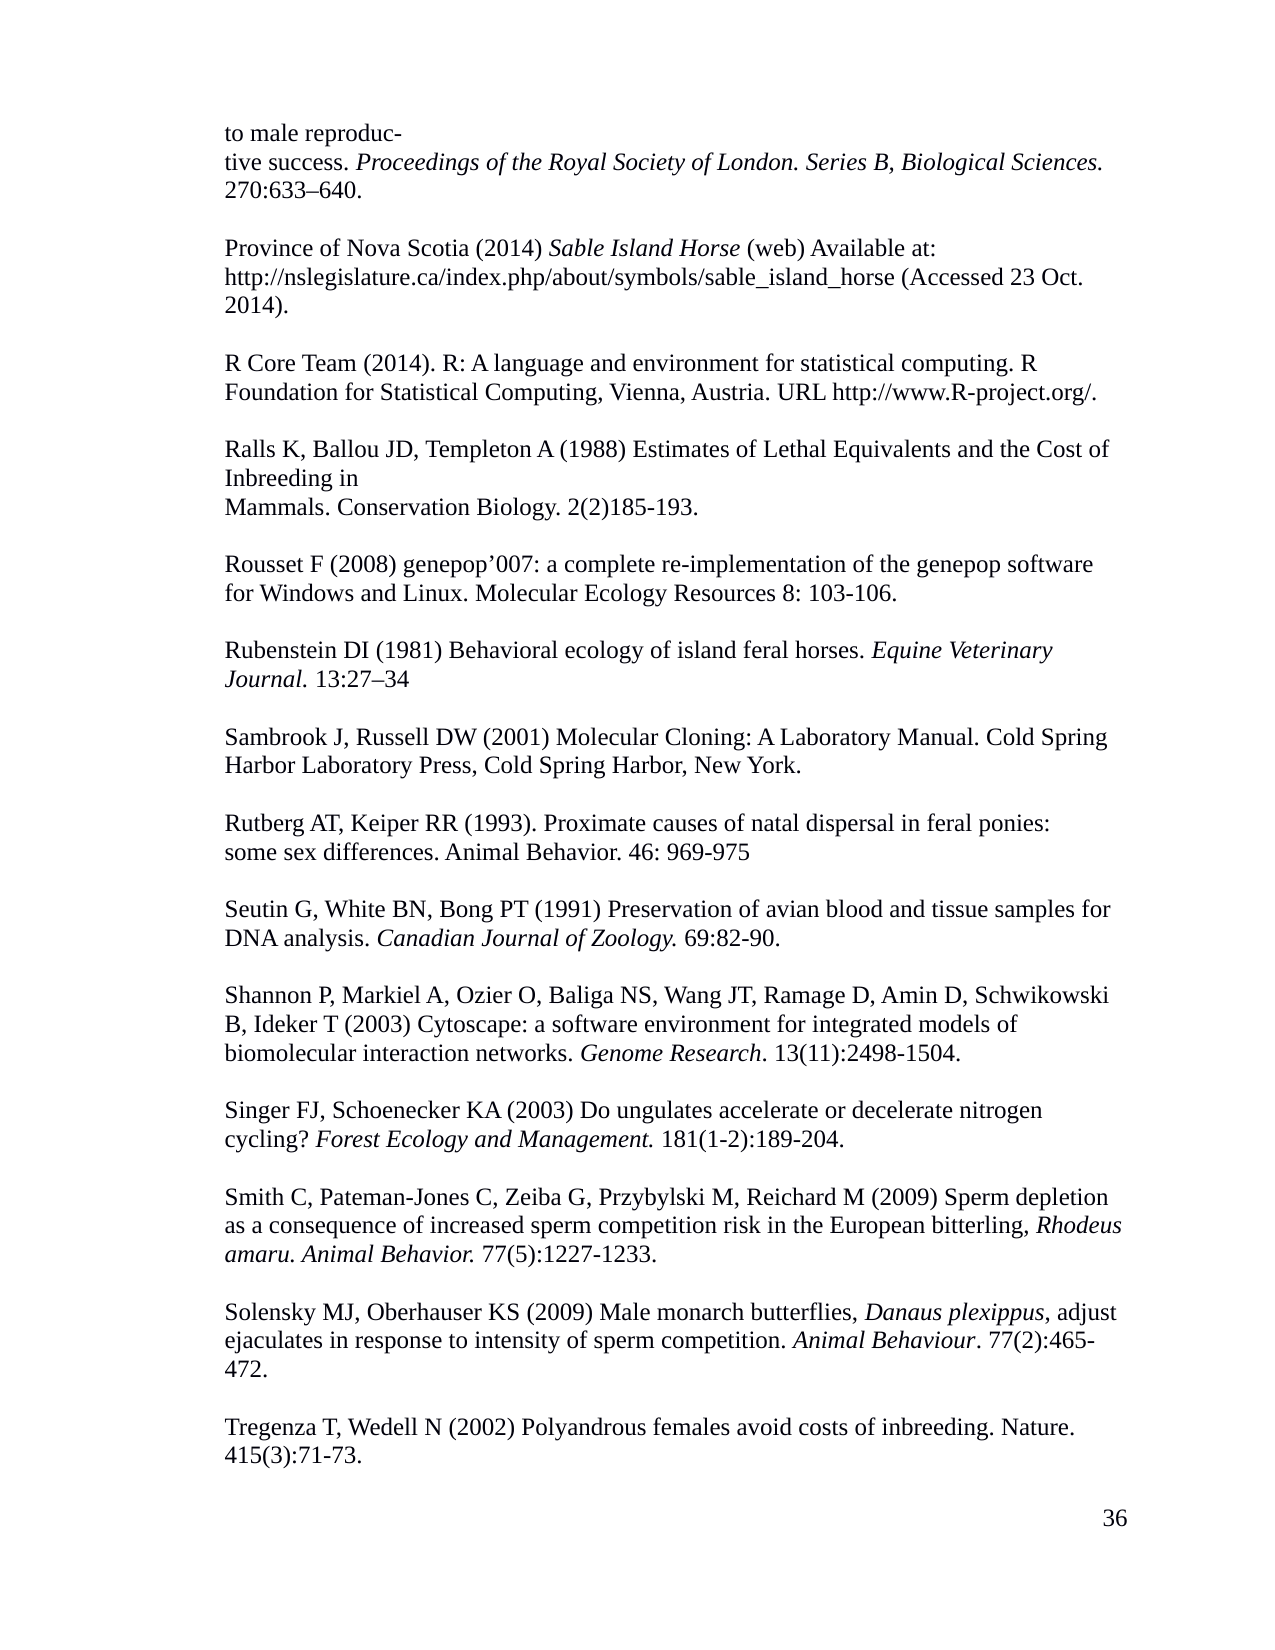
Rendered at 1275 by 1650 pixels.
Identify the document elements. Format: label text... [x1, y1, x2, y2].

text Tregenza T, Wedell N (2002) Polyandrous females avoid costs of inbreeding. Nature. 415(3):71-73. [224, 1412, 1127, 1469]
text Rutberg AT, Keiper RR (1993). Proximate causes of natal dispersal in feral ponies: [224, 808, 1127, 837]
text Singer FJ, Schoenecker KA (2003) Do ungulates accelerate or decelerate nitrogen cycling? Forest Ecology and Management. 181(1-2):189-204. [224, 1096, 1127, 1153]
text Solensky MJ, Oberhauser KS (2009) Male monarch butterflies, Danaus plexippus, adjust ejaculates in response to intensity of sperm competition. Animal Behaviour. 77(2):465-472. [224, 1297, 1127, 1383]
text Rousset F (2008) genepop’007: a complete re-implementation of the genepop software for Windows and Linux. Molecular Ecology Resources 8: 103-106. [224, 549, 1127, 607]
text some sex differences. Animal Behavior. 46: 969-975 [224, 837, 1127, 866]
text R Core Team (2014). R: A language and environment for statistical computing. R Foundation for Statistical Computing, Vienna, Austria. URL http://www.R-project.org/. [224, 348, 1127, 406]
text Rubenstein DI (1981) Behavioral ecology of island feral horses. Equine Veterinary Journal. 13:27–34 [224, 636, 1127, 693]
text Shannon P, Markiel A, Ozier O, Baliga NS, Wang JT, Ramage D, Amin D, Schwikowski B, Ideker T (2003) Cytoscape: a software environment for integrated models of biomolecular interaction networks. Genome Research. 13(11):2498-1504. [224, 981, 1127, 1067]
text Ralls K, Ballou JD, Templeton A (1988) Estimates of Lethal Equivalents and the Cost of Inbreeding in [224, 434, 1127, 492]
text to male reproduc- [224, 118, 1127, 147]
text Smith C, Pateman-Jones C, Zeiba G, Przybylski M, Reichard M (2009) Sperm depletion as a consequence of increased sperm competition risk in the European bitterling, Rhodeus amaru. Animal Behavior. 77(5):1227-1233. [224, 1182, 1127, 1268]
text Province of Nova Scotia (2014) Sable Island Horse (web) Available at: http://nslegislature.ca/index.php/about/symbols/sable_island_horse (Accessed 23 Oct. 2014). [224, 233, 1127, 319]
text Mammals. Conservation Biology. 2(2)185-193. [224, 492, 1127, 521]
text Sambrook J, Russell DW (2001) Molecular Cloning: A Laboratory Manual. Cold Spring Harbor Laboratory Press, Cold Spring Harbor, New York. [224, 722, 1127, 779]
text tive success. Proceedings of the Royal Society of London. Series B, Biological Sciences. 270:633–640. [224, 147, 1127, 204]
text Seutin G, White BN, Bong PT (1991) Preservation of avian blood and tissue samples for DNA analysis. Canadian Journal of Zoology. 69:82-90. [224, 894, 1127, 952]
